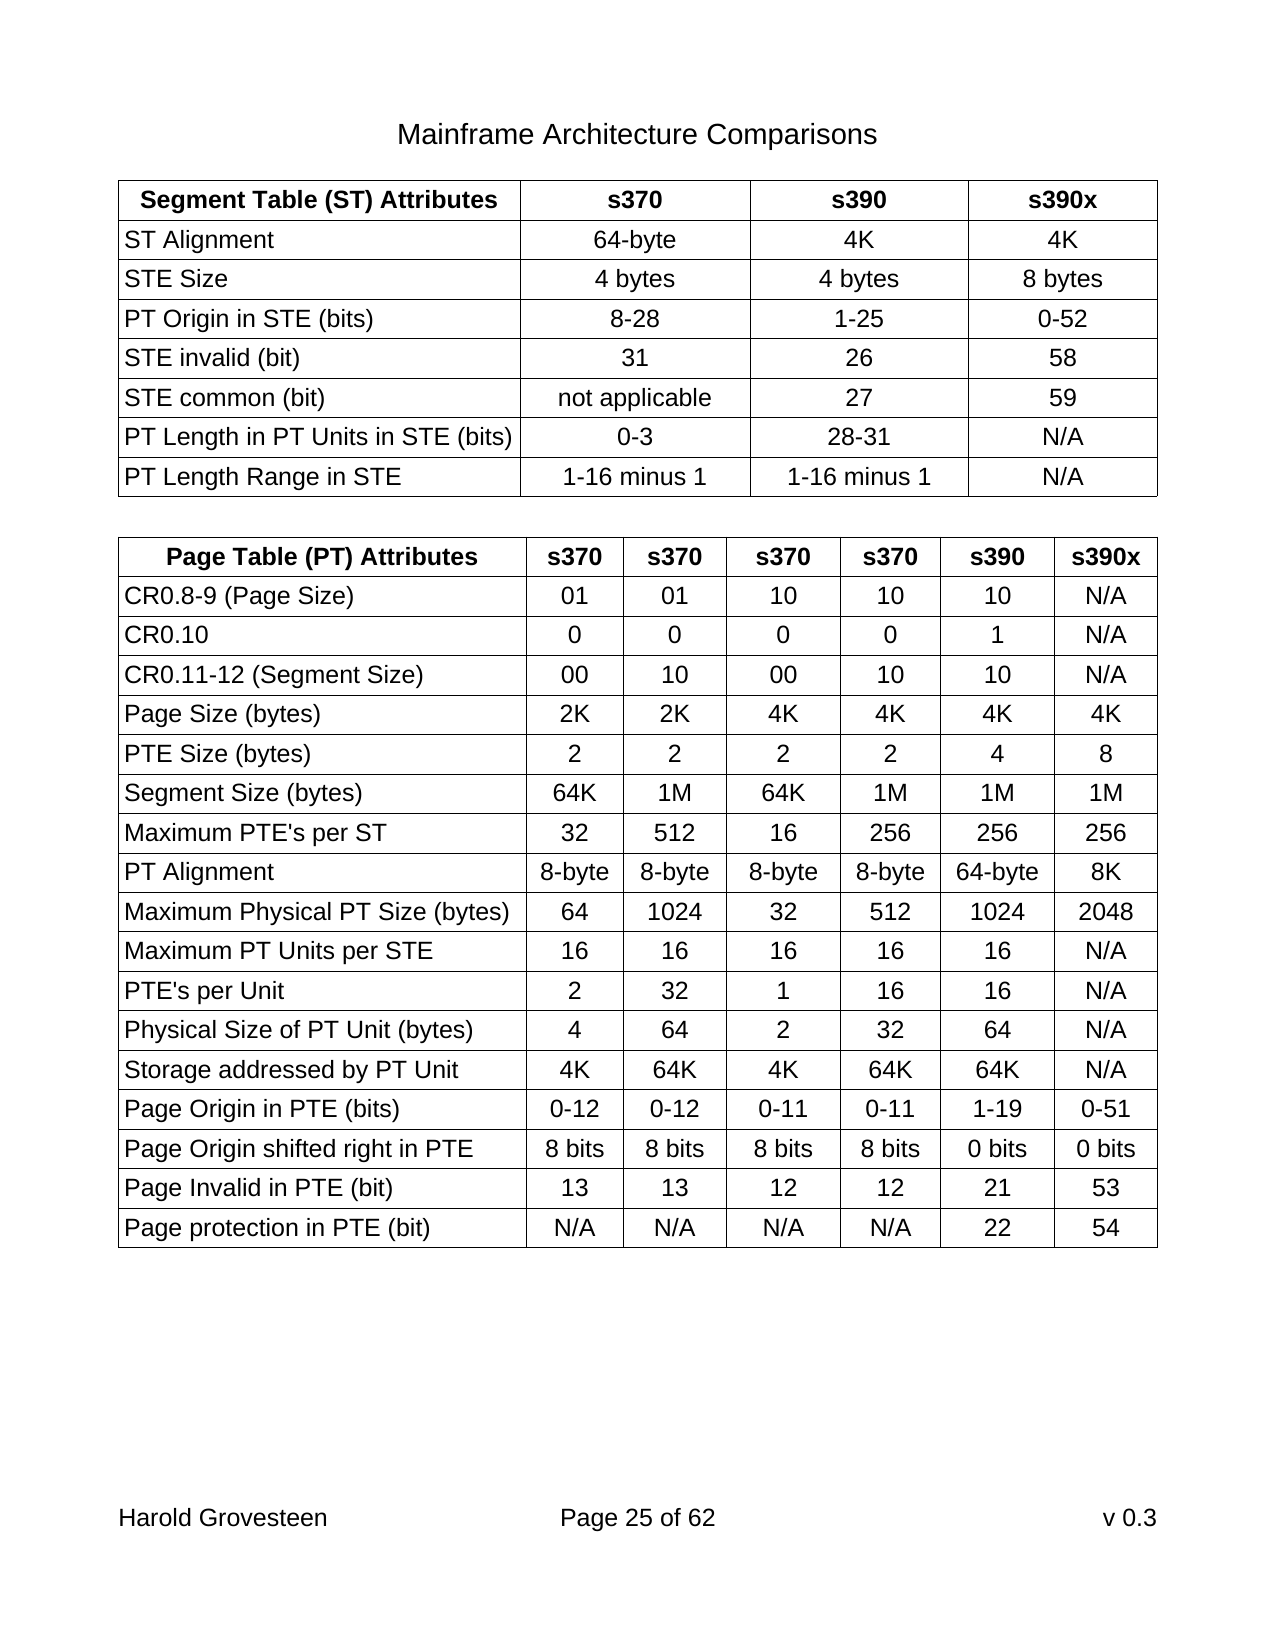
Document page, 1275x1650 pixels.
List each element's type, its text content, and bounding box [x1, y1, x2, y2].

table_cell 32 [624, 972, 726, 1010]
table_header s390x [1055, 538, 1157, 576]
table_cell CR0.11-12 (Segment Size) [119, 656, 526, 694]
table_cell 4 [527, 1011, 623, 1050]
table_cell 4K [751, 221, 968, 259]
table_cell PT Length in PT Units in STE (bits) [119, 418, 520, 457]
table_cell 2 [841, 735, 940, 773]
table_cell N/A [1055, 617, 1157, 655]
table_cell 2 [727, 1011, 840, 1050]
table_cell 2 [527, 972, 623, 1010]
table_cell 32 [841, 1011, 940, 1050]
table_cell 16 [727, 814, 840, 852]
table_cell 16 [527, 932, 623, 971]
table_cell PT Length Range in STE [119, 458, 520, 496]
table_cell 0-12 [624, 1090, 726, 1129]
table_cell 26 [751, 339, 968, 378]
table_cell 8 bits [841, 1130, 940, 1168]
table_cell 0-52 [969, 300, 1157, 338]
table_cell Physical Size of PT Unit (bytes) [119, 1011, 526, 1050]
table_cell 4K [1055, 696, 1157, 734]
table_header s370 [841, 538, 940, 576]
table_cell 54 [1055, 1209, 1157, 1247]
table_cell 10 [727, 577, 840, 616]
table_cell Page Invalid in PTE (bit) [119, 1169, 526, 1208]
table_cell ST Alignment [119, 221, 520, 259]
table_cell 1-16 minus 1 [521, 458, 750, 496]
table_cell 2K [527, 696, 623, 734]
table_cell STE invalid (bit) [119, 339, 520, 378]
table_cell 4K [841, 696, 940, 734]
table_cell 28-31 [751, 418, 968, 457]
table_cell 2 [527, 735, 623, 773]
table_cell 10 [841, 577, 940, 616]
table_cell 0-51 [1055, 1090, 1157, 1129]
table_cell 01 [527, 577, 623, 616]
table_cell 256 [941, 814, 1054, 852]
table_cell CR0.8-9 (Page Size) [119, 577, 526, 616]
table_header s370 [527, 538, 623, 576]
table_cell 31 [521, 339, 750, 378]
table_cell Segment Size (bytes) [119, 775, 526, 813]
table_cell Page Size (bytes) [119, 696, 526, 734]
table_cell PT Alignment [119, 854, 526, 892]
table_cell 10 [941, 577, 1054, 616]
table_cell 8 bits [727, 1130, 840, 1168]
table_cell 16 [941, 972, 1054, 1010]
table_cell 00 [527, 656, 623, 694]
table_cell 22 [941, 1209, 1054, 1247]
table_cell 8 bytes [969, 260, 1157, 299]
table_cell 4K [527, 1051, 623, 1089]
table_cell 16 [841, 932, 940, 971]
table_cell 4K [941, 696, 1054, 734]
table_cell STE Size [119, 260, 520, 299]
table_cell 1M [841, 775, 940, 813]
table_cell 4 [941, 735, 1054, 773]
table_cell 16 [841, 972, 940, 1010]
table_cell 64K [624, 1051, 726, 1089]
table_cell 13 [527, 1169, 623, 1208]
table_cell N/A [624, 1209, 726, 1247]
table_cell 10 [841, 656, 940, 694]
table_cell 53 [1055, 1169, 1157, 1208]
table_cell N/A [1055, 656, 1157, 694]
table_cell 16 [727, 932, 840, 971]
table_cell 0 [841, 617, 940, 655]
table_cell 8 bits [527, 1130, 623, 1168]
table_cell 59 [969, 379, 1157, 417]
table_cell 10 [941, 656, 1054, 694]
table_cell 64K [727, 775, 840, 813]
table_header s390 [751, 181, 968, 220]
table_cell 8 [1055, 735, 1157, 773]
table_cell 16 [624, 932, 726, 971]
table_cell N/A [727, 1209, 840, 1247]
table_cell 1M [624, 775, 726, 813]
table_cell Storage addressed by PT Unit [119, 1051, 526, 1089]
table_header s390 [941, 538, 1054, 576]
table_cell 4 bytes [751, 260, 968, 299]
table_cell 64-byte [941, 854, 1054, 892]
table_cell 00 [727, 656, 840, 694]
table_cell 8-byte [727, 854, 840, 892]
table_cell 10 [624, 656, 726, 694]
table_cell PTE's per Unit [119, 972, 526, 1010]
table_cell 8-28 [521, 300, 750, 338]
table_cell 4K [969, 221, 1157, 259]
table_cell N/A [1055, 972, 1157, 1010]
table_cell 512 [624, 814, 726, 852]
table_cell 4 bytes [521, 260, 750, 299]
table_cell 16 [941, 932, 1054, 971]
table_cell 1-25 [751, 300, 968, 338]
table_cell Maximum PT Units per STE [119, 932, 526, 971]
table_cell N/A [527, 1209, 623, 1247]
table_cell 1024 [941, 893, 1054, 931]
table_cell 0 bits [941, 1130, 1054, 1168]
table_cell 2048 [1055, 893, 1157, 931]
table_cell 12 [727, 1169, 840, 1208]
table_cell 64K [527, 775, 623, 813]
table_cell 21 [941, 1169, 1054, 1208]
table_cell 512 [841, 893, 940, 931]
table_cell not applicable [521, 379, 750, 417]
table_cell 1-16 minus 1 [751, 458, 968, 496]
table_cell 8K [1055, 854, 1157, 892]
table_cell 1024 [624, 893, 726, 931]
table_cell 64 [527, 893, 623, 931]
table_header s390x [969, 181, 1157, 220]
table_cell 64-byte [521, 221, 750, 259]
table_cell 0-3 [521, 418, 750, 457]
table_cell 64 [624, 1011, 726, 1050]
table_header Page Table (PT) Attributes [119, 538, 526, 576]
table_cell 2 [624, 735, 726, 773]
table_cell Page Origin shifted right in PTE [119, 1130, 526, 1168]
table_cell 58 [969, 339, 1157, 378]
table_cell 12 [841, 1169, 940, 1208]
table_cell 2 [727, 735, 840, 773]
table_cell 8-byte [527, 854, 623, 892]
table_cell PT Origin in STE (bits) [119, 300, 520, 338]
table_header s370 [624, 538, 726, 576]
table_cell 256 [841, 814, 940, 852]
table_cell N/A [1055, 1051, 1157, 1089]
table_cell 0 [624, 617, 726, 655]
table_cell 0-12 [527, 1090, 623, 1129]
table_cell N/A [969, 418, 1157, 457]
table_cell 27 [751, 379, 968, 417]
table_cell CR0.10 [119, 617, 526, 655]
table_cell 4K [727, 696, 840, 734]
table_cell N/A [1055, 1011, 1157, 1050]
table_cell STE common (bit) [119, 379, 520, 417]
table_cell 32 [727, 893, 840, 931]
table_cell 01 [624, 577, 726, 616]
table_cell 2K [624, 696, 726, 734]
table_cell 0 [727, 617, 840, 655]
table_cell 64K [941, 1051, 1054, 1089]
table_cell 32 [527, 814, 623, 852]
table_cell 1 [727, 972, 840, 1010]
table_cell 256 [1055, 814, 1157, 852]
table_cell 8-byte [624, 854, 726, 892]
table_cell 64 [941, 1011, 1054, 1050]
table_cell N/A [1055, 932, 1157, 971]
table_cell 1M [1055, 775, 1157, 813]
table_header Segment Table (ST) Attributes [119, 181, 520, 220]
table_cell 0-11 [841, 1090, 940, 1129]
table_cell Maximum Physical PT Size (bytes) [119, 893, 526, 931]
table_cell PTE Size (bytes) [119, 735, 526, 773]
table_cell 64K [841, 1051, 940, 1089]
table_cell 13 [624, 1169, 726, 1208]
table_cell 1-19 [941, 1090, 1054, 1129]
table_cell N/A [969, 458, 1157, 496]
table_cell 0-11 [727, 1090, 840, 1129]
table_cell 0 [527, 617, 623, 655]
table_cell 1M [941, 775, 1054, 813]
table_cell 4K [727, 1051, 840, 1089]
table_cell 8-byte [841, 854, 940, 892]
table_cell 8 bits [624, 1130, 726, 1168]
table_cell Page Origin in PTE (bits) [119, 1090, 526, 1129]
table_cell 1 [941, 617, 1054, 655]
table_cell N/A [1055, 577, 1157, 616]
table_cell Maximum PTE's per ST [119, 814, 526, 852]
table_cell Page protection in PTE (bit) [119, 1209, 526, 1247]
table_header s370 [727, 538, 840, 576]
table_cell 0 bits [1055, 1130, 1157, 1168]
table_cell N/A [841, 1209, 940, 1247]
table_header s370 [521, 181, 750, 220]
